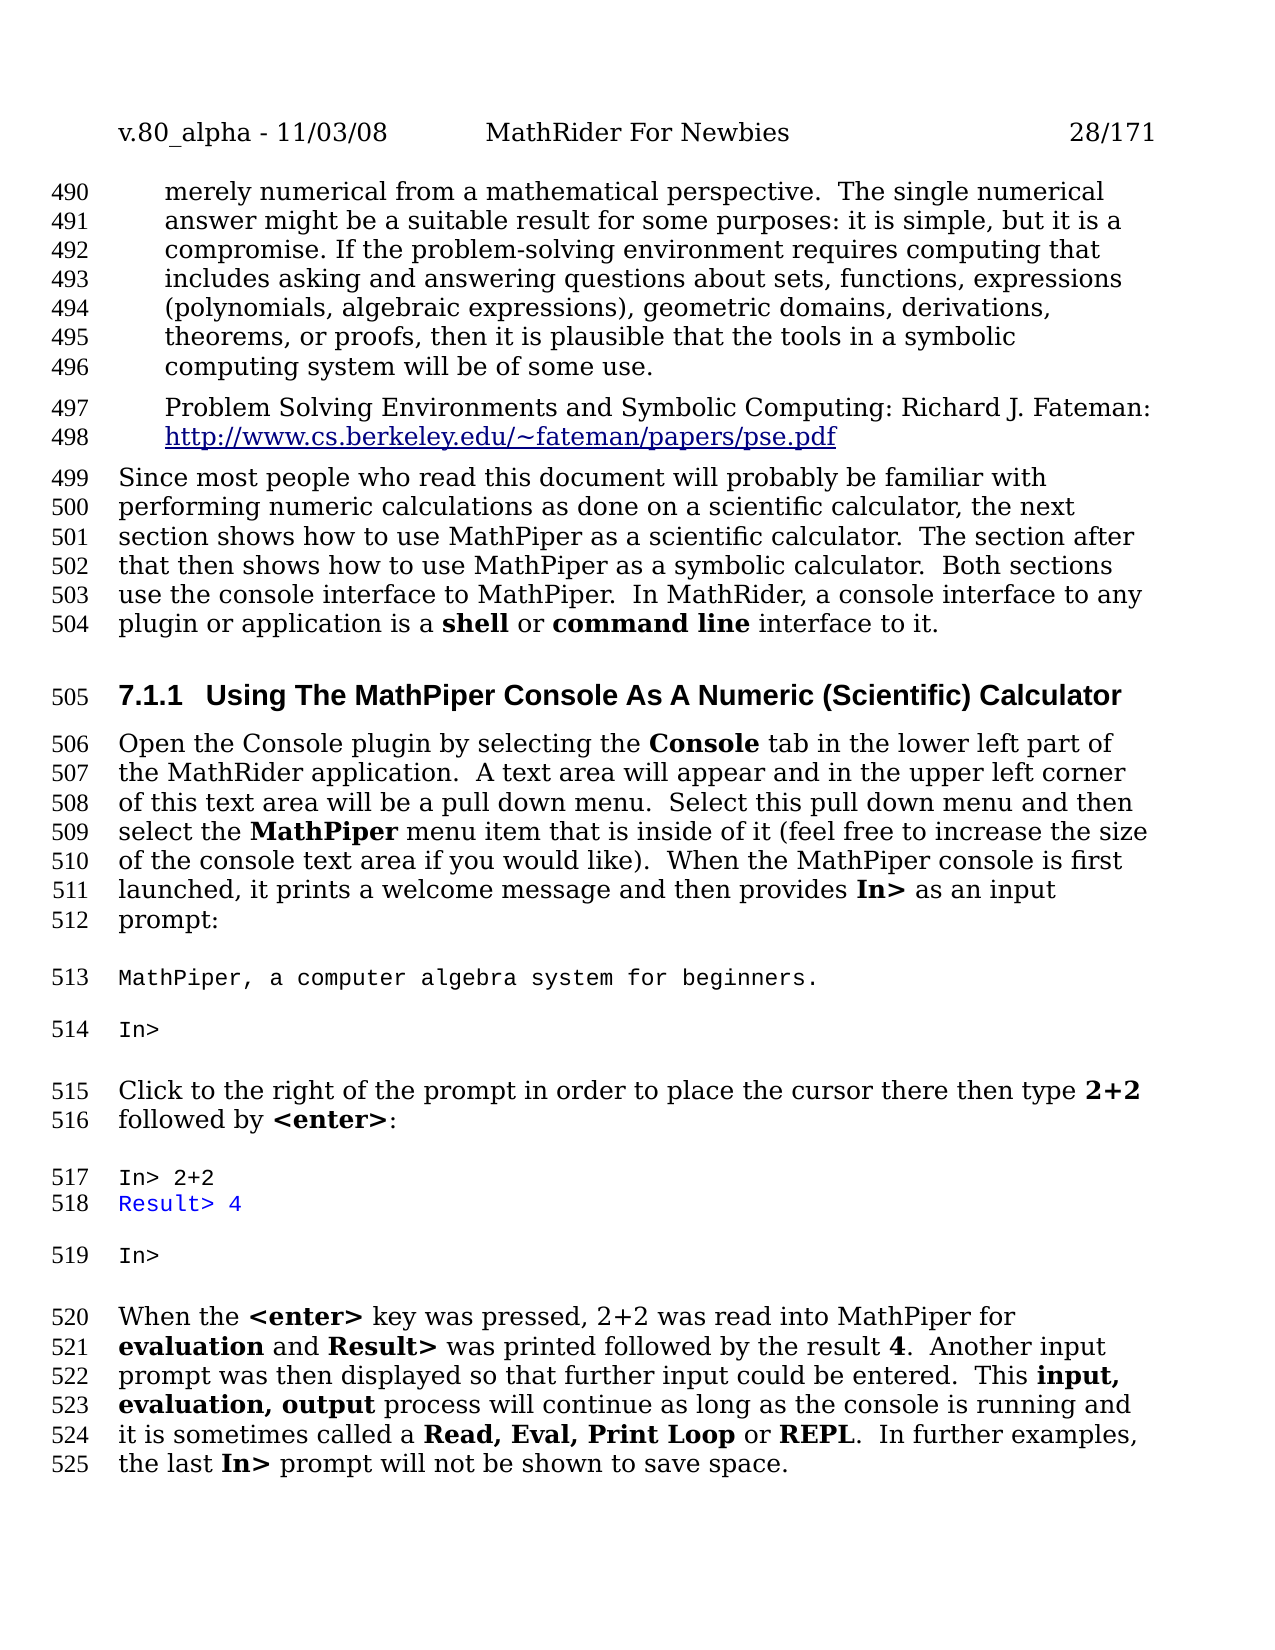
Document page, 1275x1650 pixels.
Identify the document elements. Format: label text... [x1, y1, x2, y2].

text When the <enter> key was pressed, 2+2 was read into MathPiper for evaluation and Result> was printed followed by the result 4. Another input prompt was then displayed so that further input could be entered. This input, evaluation, output process will continue as long as the console is running and it is sometimes called a Read, Eval, Print Loop or REPL. In further examples, the last In> prompt will not be shown to save space. [118, 1302, 1157, 1478]
text Click to the right of the prompt in order to place the cursor there then type 2+2 followed by <enter>: [118, 1076, 1157, 1134]
text MathPiper, a computer algebra system for beginners. [118, 966, 1157, 992]
text merely numerical from a mathematical perspective. The single numerical answer might be a suitable result for some purposes: it is simple, but it is a compromise. If the problem-solving environment requires computing that includes asking and answering questions about sets, functions, expressions (polynomials, algebraic expressions), geometric domains, derivations, theorems, or proofs, then it is plausible that the tools in a symbolic computing system will be of some use. [164, 177, 1157, 381]
subtitle Using The MathPiper Console As A Numeric (Scientific) Calculator [118, 678, 1157, 711]
text In> [118, 1244, 1157, 1270]
text Result> 4 [118, 1192, 1157, 1218]
text In> [118, 1018, 1157, 1044]
text Problem Solving Environments and Symbolic Computing: Richard J. Fateman: http://www.cs.berkeley.edu/~fateman/papers/pse.pdf [164, 393, 1157, 451]
text In> 2+2 [118, 1167, 1157, 1192]
text Open the Console plugin by selecting the Console tab in the lower left part of the MathRider application. A text area will appear and in the upper left corner of this text area will be a pull down menu. Select this pull down menu and then select the MathPiper menu item that is inside of it (feel free to increase the size of the console text area if you would like). When the MathPiper console is first launched, it prints a welcome message and then provides In> as an input prompt: [118, 729, 1157, 934]
text Since most people who read this document will probably be familiar with performing numeric calculations as done on a scientific calculator, the next section shows how to use MathPiper as a scientific calculator. The section after that then shows how to use MathPiper as a symbolic calculator. Both sections use the console interface to MathPiper. In MathRider, a console interface to any plugin or application is a shell or command line interface to it. [118, 463, 1157, 639]
